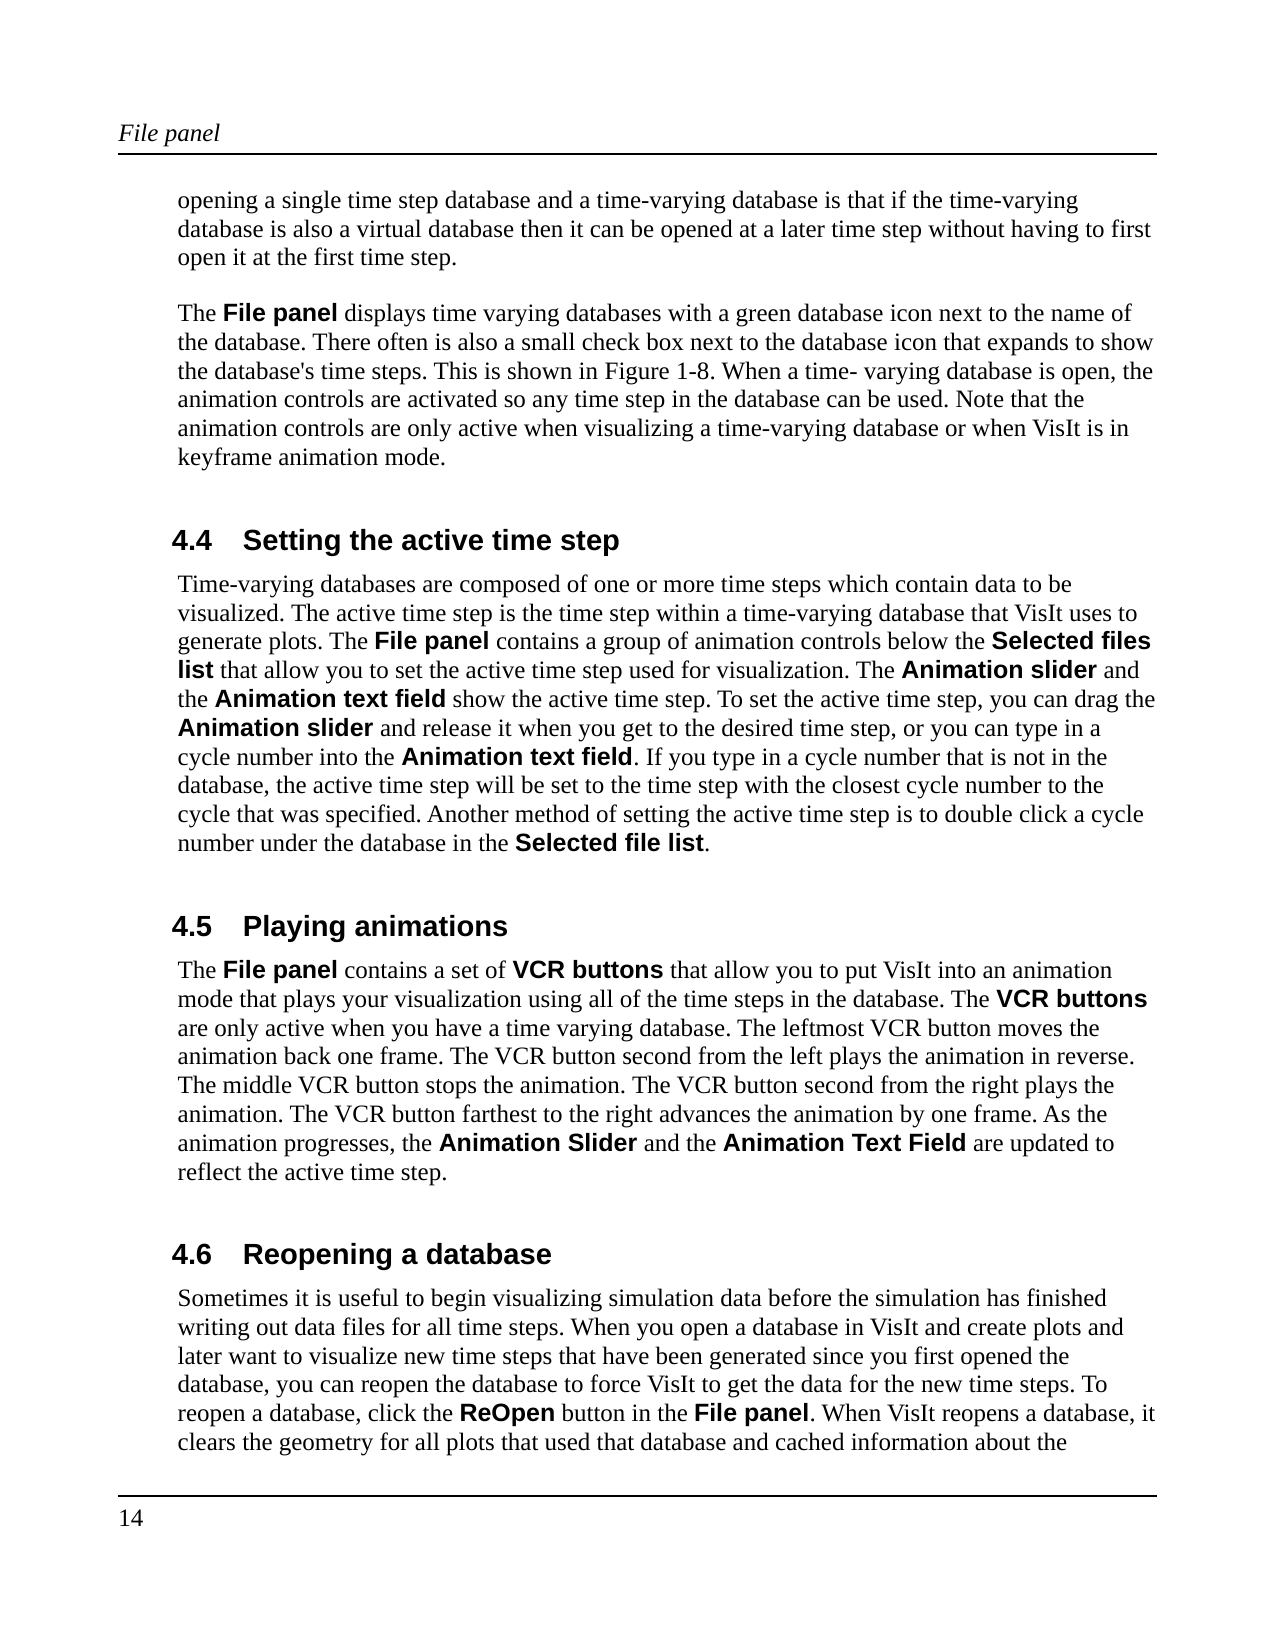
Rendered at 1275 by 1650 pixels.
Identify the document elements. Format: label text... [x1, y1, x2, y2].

text opening a single time step database and a time-varying database is that if the time-varying database is also a virtual database then it can be opened at a later time step without having to first open it at the first time step. [177, 185, 1157, 271]
text Sometimes it is useful to begin visualizing simulation data before the simulation has finished writing out data files for all time steps. When you open a database in VisIt and create plots and later want to visualize new time steps that have been generated since you first opened the database, you can reopen the database to force VisIt to get the data for the new time steps. To reopen a database, click the ReOpen button in the File panel. When VisIt reopens a database, it clears the geometry for all plots that used that database and cached information about the [177, 1283, 1157, 1456]
text The File panel displays time varying databases with a green database icon next to the name of the database. There often is also a small check box next to the database icon that expands to show the database's time steps. This is shown in Figure 1-8. When a time- varying database is open, the animation controls are activated so any time step in the database can be used. Note that the animation controls are only active when visualizing a time-varying database or when VisIt is in keyframe animation mode. [177, 298, 1157, 471]
subtitle Setting the active time step [163, 523, 1157, 556]
text The File panel contains a set of VCR buttons that allow you to put VisIt into an animation mode that plays your visualization using all of the time steps in the database. The VCR buttons are only active when you have a time varying database. The leftmost VCR button moves the animation back one frame. The VCR button second from the left plays the animation in reverse. The middle VCR button stops the animation. The VCR button second from the right plays the animation. The VCR button farthest to the right advances the animation by one frame. As the animation progresses, the Animation Slider and the Animation Text Field are updated to reflect the active time step. [177, 955, 1157, 1185]
text Time-varying databases are composed of one or more time steps which contain data to be visualized. The active time step is the time step within a time-varying database that VisIt uses to generate plots. The File panel contains a group of animation controls below the Selected files list that allow you to set the active time step used for visualization. The Animation slider and the Animation text field show the active time step. To set the active time step, you can drag the Animation slider and release it when you get to the desired time step, or you can type in a cycle number into the Animation text field. If you type in a cycle number that is not in the database, the active time step will be set to the time step with the closest cycle number to the cycle that was specified. Another method of setting the active time step is to double click a cycle number under the database in the Selected file list. [177, 569, 1157, 857]
subtitle Playing animations [163, 909, 1157, 942]
subtitle Reopening a database [163, 1237, 1157, 1271]
